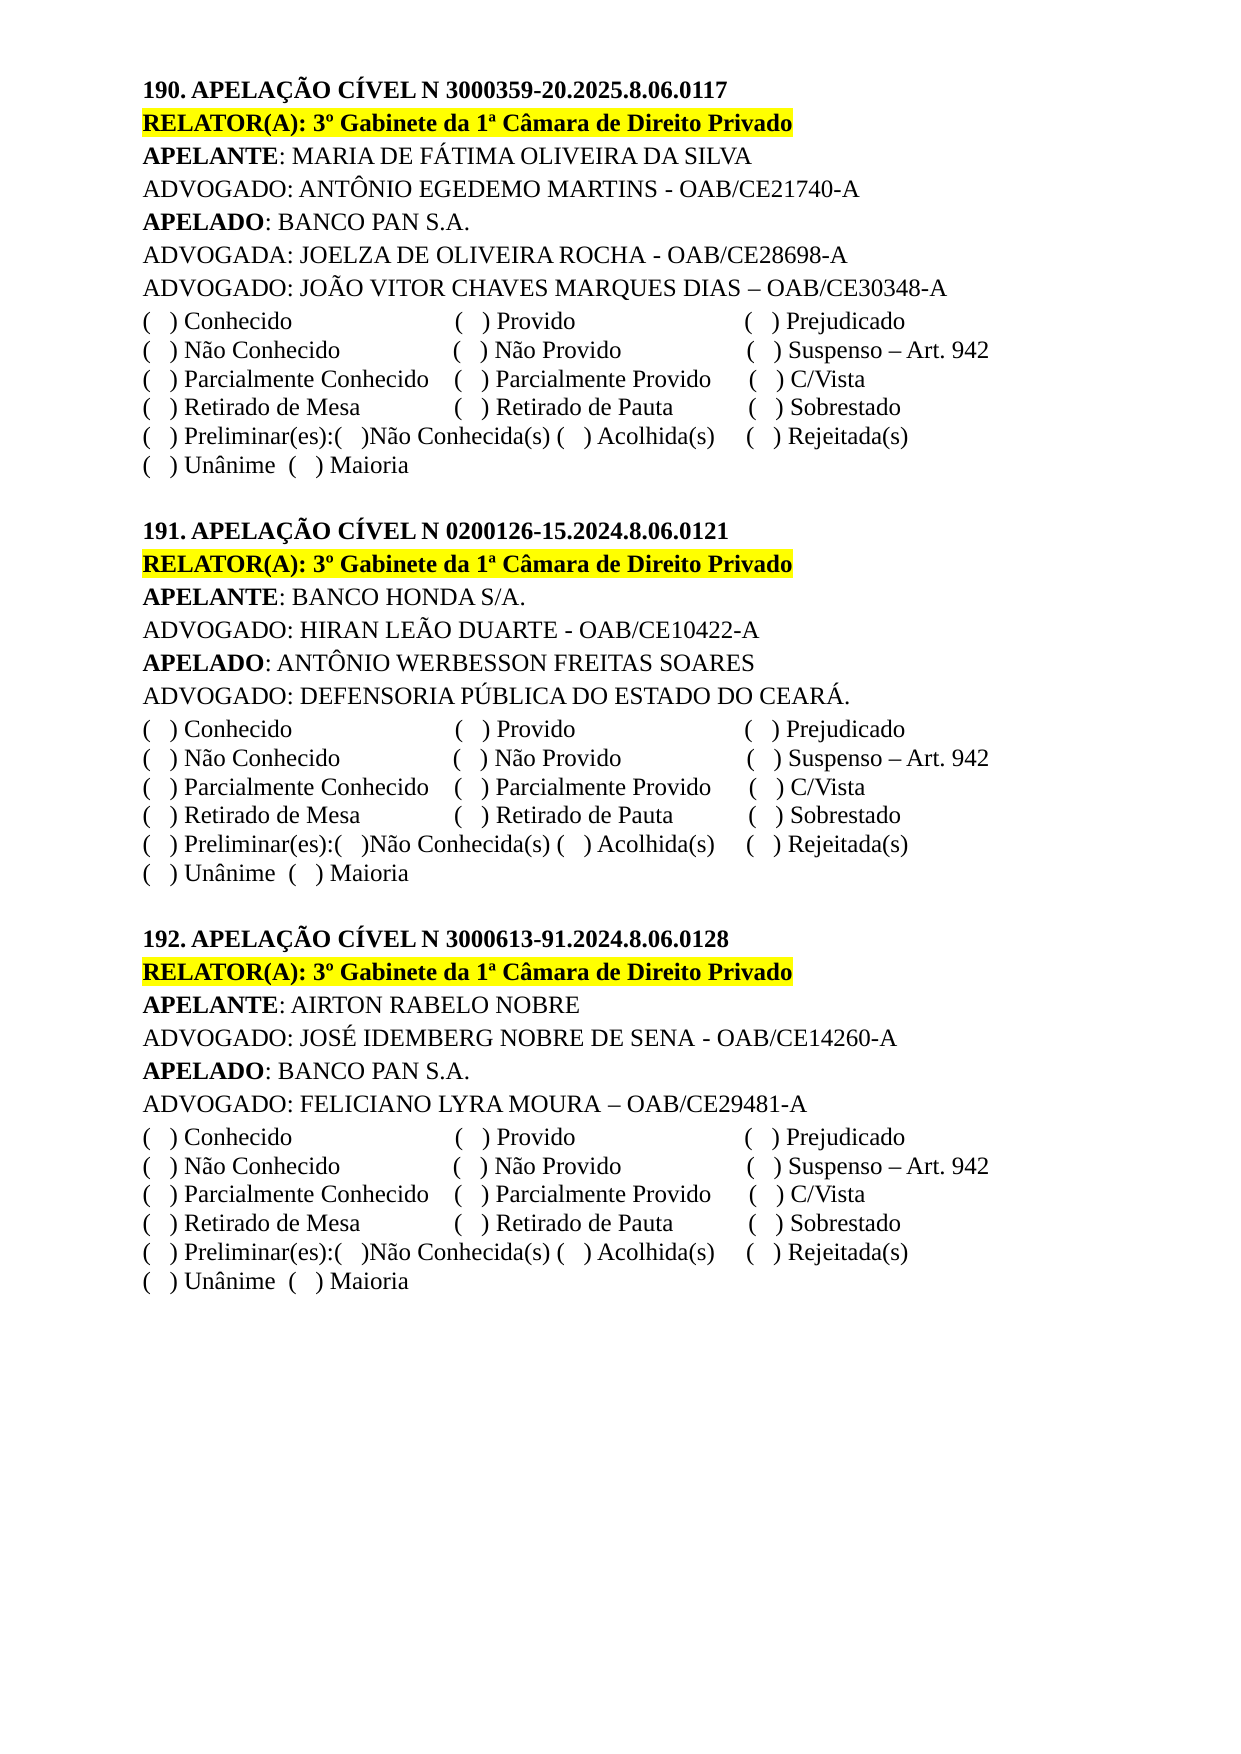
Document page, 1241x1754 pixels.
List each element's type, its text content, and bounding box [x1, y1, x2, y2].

text ( ) Não Conhecido ( ) Não Provido ( ) Suspenso – Art. 942 [142, 1151, 1158, 1179]
text ADVOGADO: DEFENSORIA PÚBLICA DO ESTADO DO CEARÁ. [142, 681, 1141, 710]
text ( ) Unânime ( ) Maioria 191. APELAÇÃO CÍVEL N 0200126-15.2024.8.06.0121 RELATOR(A): 3º Gabinete da 1ª Câmara de Direito Privado APELANTE: BANCO HONDA S/A. ADVOGADO: HIRAN LEÃO DUARTE - OAB/CE10422-A APELADO: ANTÔNIO WERBESSON FREITAS SOARES [142, 450, 1141, 677]
text ( ) Não Conhecido ( ) Não Provido ( ) Suspenso – Art. 942 [142, 743, 1158, 772]
text ( ) Preliminar(es):( )Não Conhecida(s) ( ) Acolhida(s) ( ) Rejeitada(s) [142, 1237, 1158, 1266]
text ( ) Conhecido ( ) Provido ( ) Prejudicado [142, 1122, 1141, 1151]
text ( ) Preliminar(es):( )Não Conhecida(s) ( ) Acolhida(s) ( ) Rejeitada(s) [142, 829, 1158, 858]
text ( ) Retirado de Mesa ( ) Retirado de Pauta ( ) Sobrestado [142, 392, 1158, 421]
text ( ) Unânime ( ) Maioria [142, 1266, 1141, 1361]
text ( ) Parcialmente Conhecido ( ) Parcialmente Provido ( ) C/Vista [142, 772, 1158, 800]
text ( ) Conhecido ( ) Provido ( ) Prejudicado [142, 714, 1141, 743]
text ( ) Preliminar(es):( )Não Conhecida(s) ( ) Acolhida(s) ( ) Rejeitada(s) [142, 421, 1158, 450]
text ( ) Retirado de Mesa ( ) Retirado de Pauta ( ) Sobrestado [142, 1208, 1158, 1237]
text ( ) Conhecido ( ) Provido ( ) Prejudicado [142, 306, 1141, 335]
text ( ) Retirado de Mesa ( ) Retirado de Pauta ( ) Sobrestado [142, 800, 1158, 829]
text ( ) Não Conhecido ( ) Não Provido ( ) Suspenso – Art. 942 [142, 335, 1158, 364]
text ( ) Parcialmente Conhecido ( ) Parcialmente Provido ( ) C/Vista [142, 364, 1158, 392]
text ( ) Unânime ( ) Maioria 192. APELAÇÃO CÍVEL N 3000613-91.2024.8.06.0128 RELATOR(A): 3º Gabinete da 1ª Câmara de Direito Privado APELANTE: AIRTON RABELO NOBRE ADVOGADO: JOSÉ IDEMBERG NOBRE DE SENA - OAB/CE14260-A APELADO: BANCO PAN S.A. ADVOGADO: FELICIANO LYRA MOURA – OAB/CE29481-A [142, 858, 1141, 1118]
text ( ) Parcialmente Conhecido ( ) Parcialmente Provido ( ) C/Vista [142, 1179, 1158, 1208]
text 190. APELAÇÃO CÍVEL N 3000359-20.2025.8.06.0117 RELATOR(A): 3º Gabinete da 1ª Câmara de Direito Privado APELANTE: MARIA DE FÁTIMA OLIVEIRA DA SILVA ADVOGADO: ANTÔNIO EGEDEMO MARTINS - OAB/CE21740-A APELADO: BANCO PAN S.A. ADVOGADA: JOELZA DE OLIVEIRA ROCHA - OAB/CE28698-A ADVOGADO: JOÃO VITOR CHAVES MARQUES DIAS – OAB/CE30348-A [142, 75, 1141, 302]
